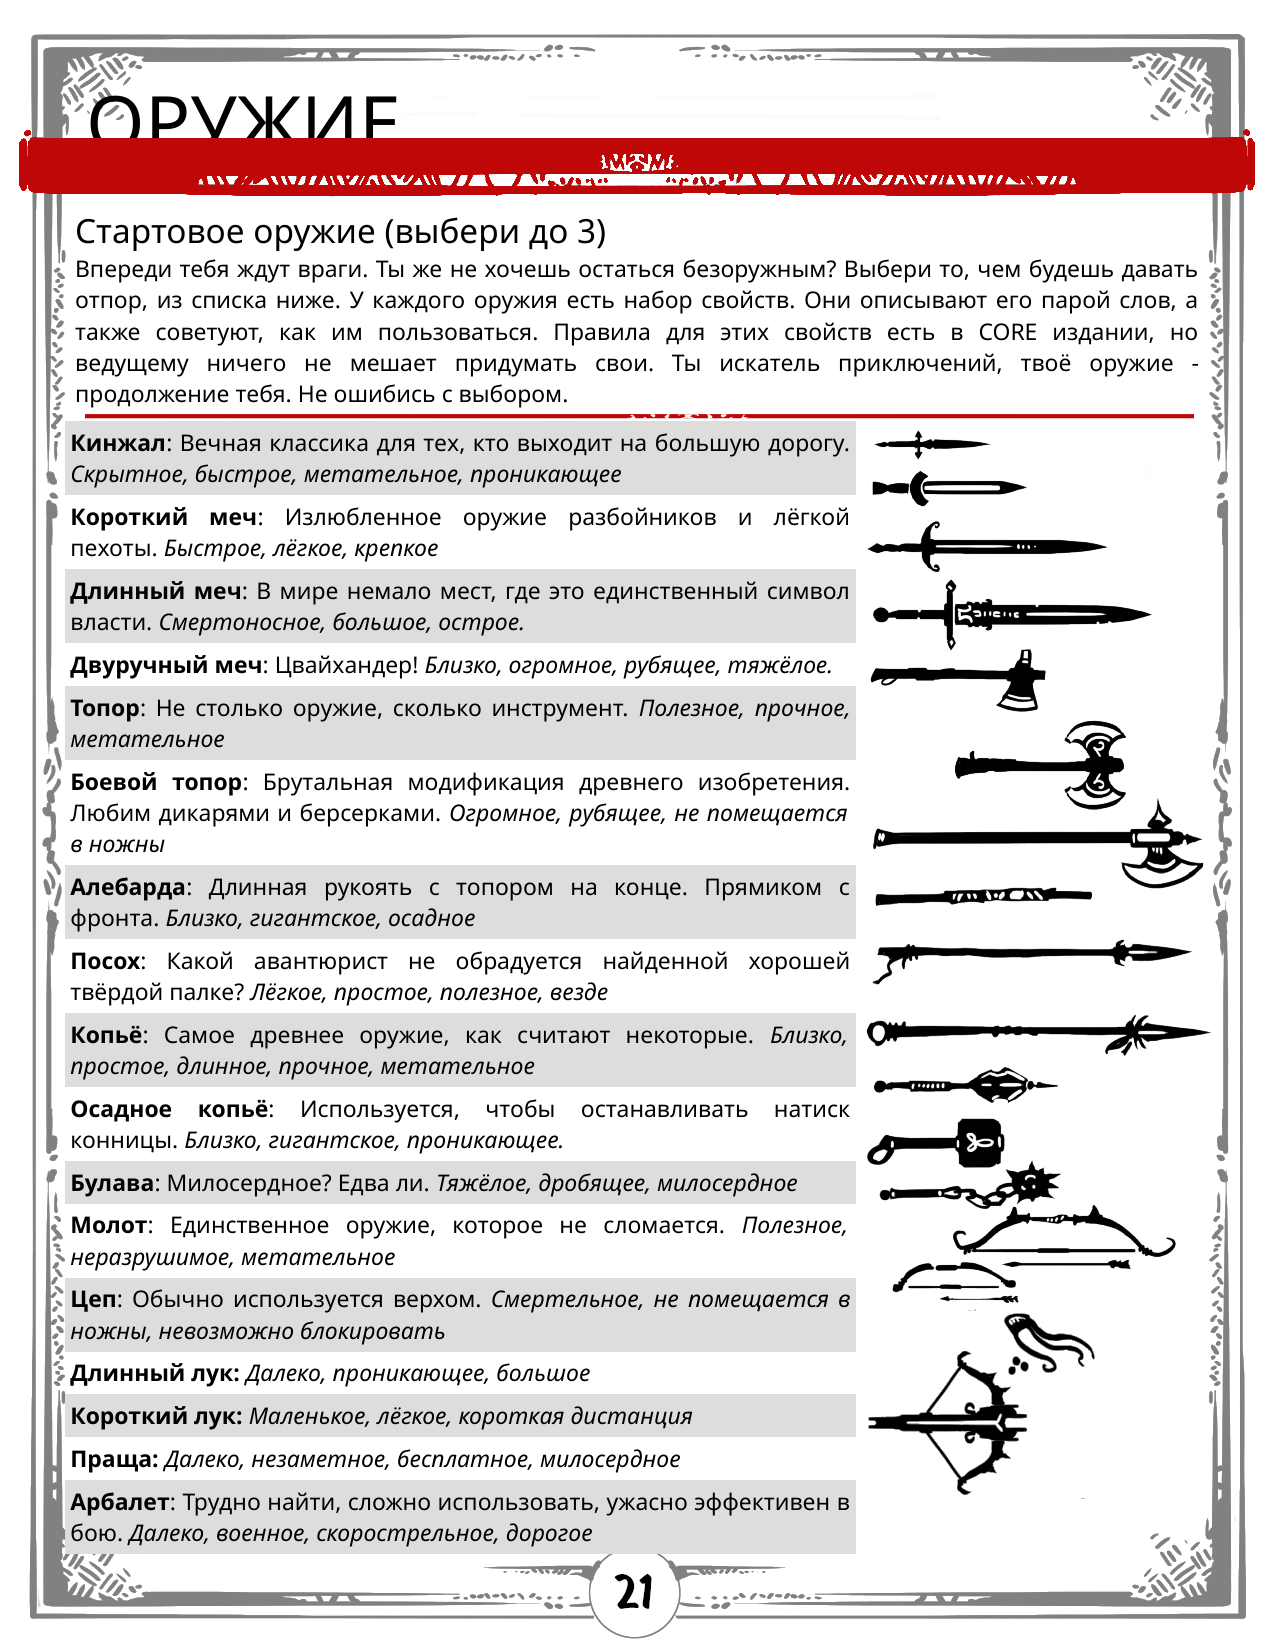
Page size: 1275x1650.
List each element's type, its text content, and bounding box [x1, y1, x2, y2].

table_cell [65, 1554, 856, 1637]
table_cell Цеп: Обычно используется верхом. Смертельное, не помещается в ножны, невозможно блокировать [65, 1278, 856, 1352]
table_cell Короткий меч: Излюбленное оружие разбойников и лёгкой пехоты. Быстрое, лёгкое, крепкое [65, 495, 856, 569]
table_cell Арбалет: Трудно найти, сложно использовать, ужасно эффективен в бою. Далеко, военное, скорострельное, дорогое [65, 1480, 856, 1554]
table_cell Булава: Милосердное? Едва ли. Тяжёлое, дробящее, милосердное [65, 1161, 856, 1204]
table_header [856, 421, 1222, 1637]
table_cell Праща: Далеко, незаметное, бесплатное, милосердное [65, 1437, 856, 1480]
table_cell Боевой топор: Брутальная модификация древнего изобретения. Любим дикарями и берсерками. Огромное, рубящее, не помещается в ножны [65, 760, 856, 865]
table_cell Молот: Единственное оружие, которое не сломается. Полезное, неразрушимое, метательное [65, 1204, 856, 1278]
table_cell Топор: Не столько оружие, сколько инструмент. Полезное, прочное, метательное [65, 686, 856, 760]
table_header Кинжал: Вечная классика для тех, кто выходит на большую дорогу. Скрытное, быстрое, метательное, проникающее [65, 421, 856, 495]
table_cell Посох: Какой авантюрист не обрадуется найденной хорошей твёрдой палке? Лёгкое, простое, полезное, везде [65, 939, 856, 1013]
table_cell Копьё: Самое древнее оружие, как считают некоторые. Близко, простое, длинное, прочное, метательное [65, 1013, 856, 1087]
table_cell Длинный меч: В мире немало мест, где это единственный символ власти. Смертоносное, большое, острое. [65, 569, 856, 643]
table_cell Короткий лук: Маленькое, лёгкое, короткая дистанция [65, 1394, 856, 1437]
text Впереди тебя ждут враги. Ты же не хочешь остаться безоружным? Выбери то, чем будешь давать отпор, из списка ниже. У каждого оружия есть набор свойств. Они описывают его парой слов, а также советуют, как им пользоваться. Правила для этих свойств есть в CORE издании, но ведущему ничего не мешает придумать свои. Ты искатель приключений, твоё оружие - продолжение тебя. Не ошибись с выбором. [75, 253, 1200, 409]
table_cell Двуручный меч: Цвайхандер! Близко, огромное, рубящее, тяжёлое. [65, 643, 856, 686]
table_cell Длинный лук: Далеко, проникающее, большое [65, 1352, 856, 1394]
table_cell Осадное копьё: Используется, чтобы останавливать натиск конницы. Близко, гигантское, проникающее. [65, 1087, 856, 1161]
subtitle Стартовое оружие (выбери до 3) [75, 203, 1275, 253]
table_cell Алебарда: Длинная рукоять с топором на конце. Прямиком с фронта. Близко, гигантское, осадное [65, 865, 856, 939]
picture [0, 6, 1275, 1647]
